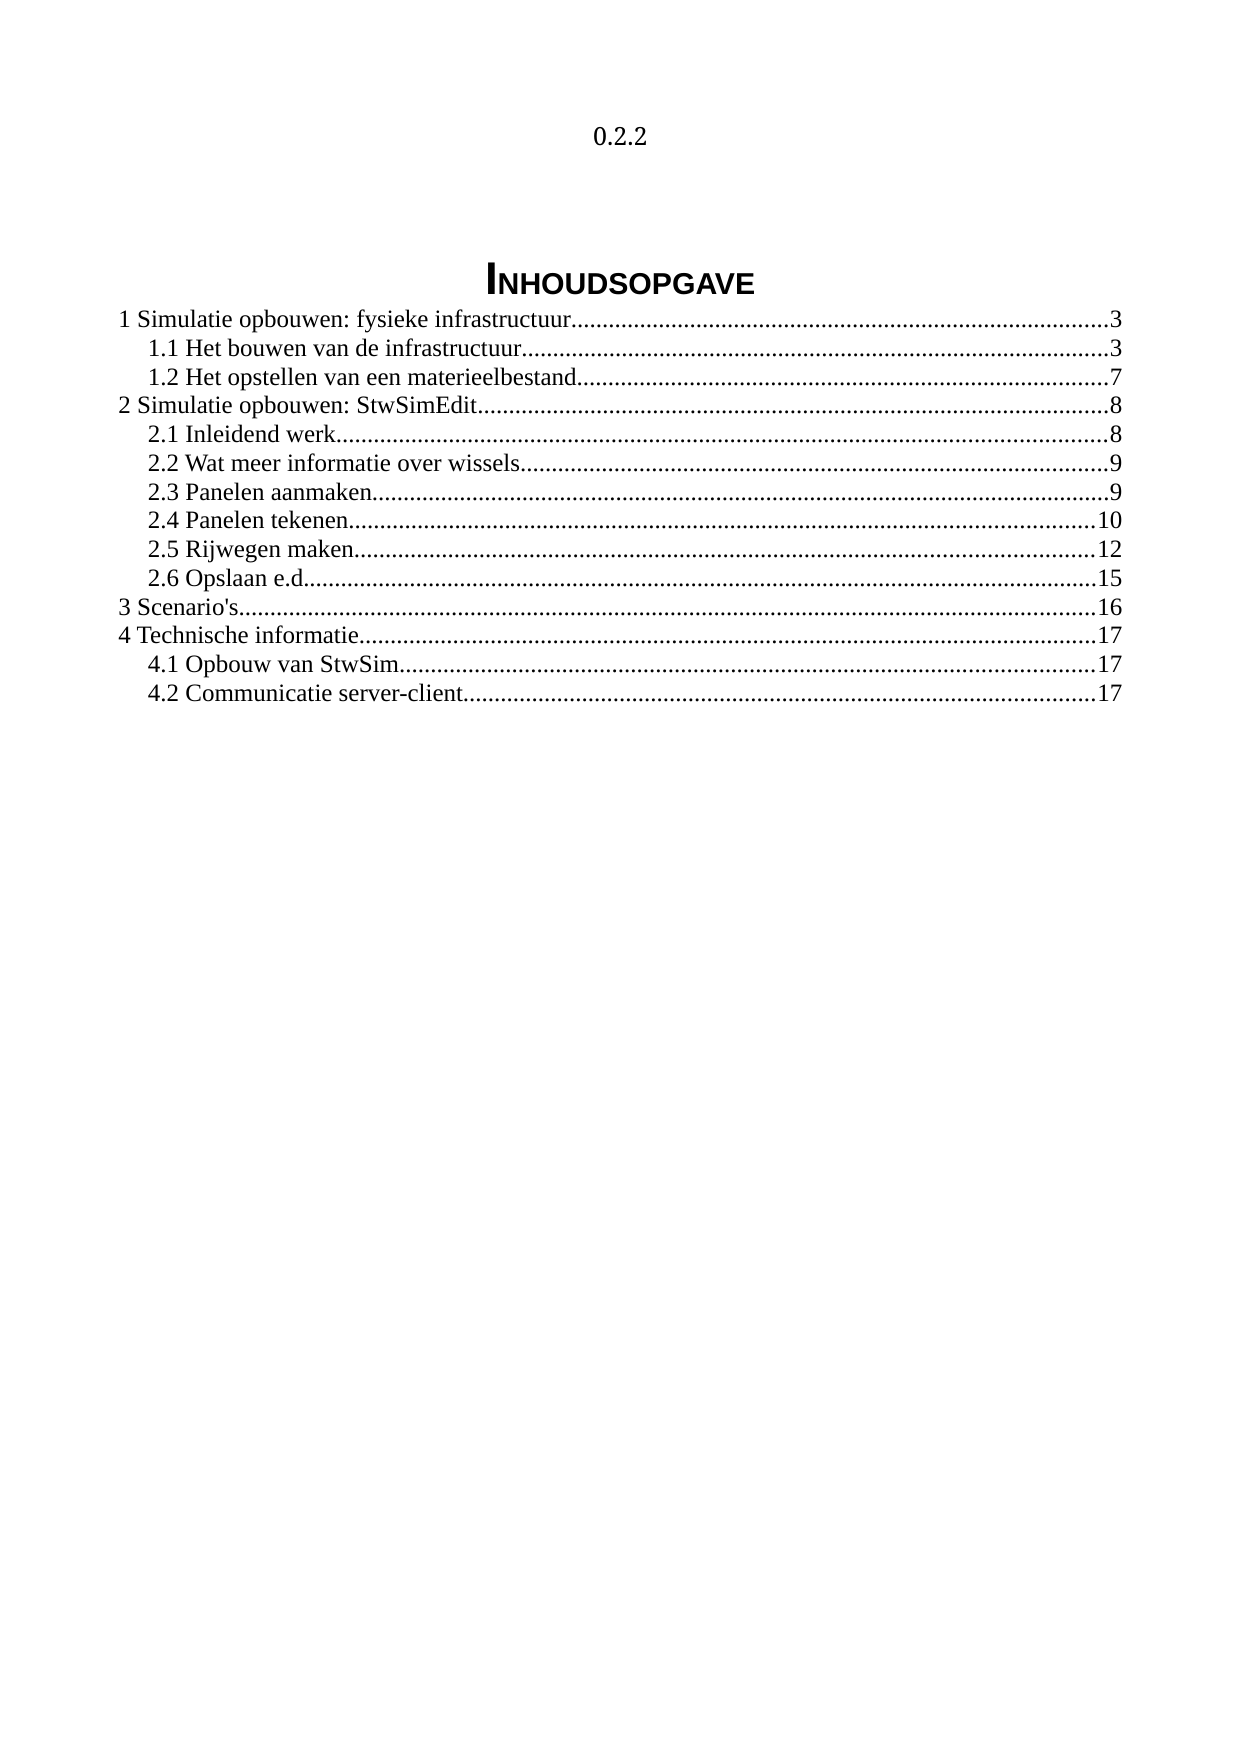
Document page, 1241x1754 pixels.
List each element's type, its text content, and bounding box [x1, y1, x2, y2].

text 3 Scenario's 16 [118, 592, 1122, 621]
text 2 Simulatie opbouwen: StwSimEdit 8 [118, 391, 1122, 419]
text 2.5 Rijwegen maken 12 [148, 534, 1122, 563]
text 2.4 Panelen tekenen 10 [148, 506, 1122, 534]
text 1 Simulatie opbouwen: fysieke infrastructuur 3 [118, 304, 1122, 333]
text 2.6 Opslaan e.d. 15 [148, 563, 1122, 592]
text 4.2 Communicatie server-client 17 [148, 678, 1122, 707]
text 4 Technische informatie 17 [118, 621, 1122, 649]
text 2.2 Wat meer informatie over wissels 9 [148, 448, 1122, 477]
text 0.2.2 [118, 118, 1122, 152]
text 4.1 Opbouw van StwSim 17 [148, 649, 1122, 678]
text 2.3 Panelen aanmaken 9 [148, 477, 1122, 506]
text 2.1 Inleidend werk 8 [148, 419, 1122, 448]
text 1.1 Het bouwen van de infrastructuur 3 [148, 333, 1122, 362]
subtitle Inhoudsopgave [118, 252, 1122, 304]
text 1.2 Het opstellen van een materieelbestand 7 [148, 362, 1122, 391]
